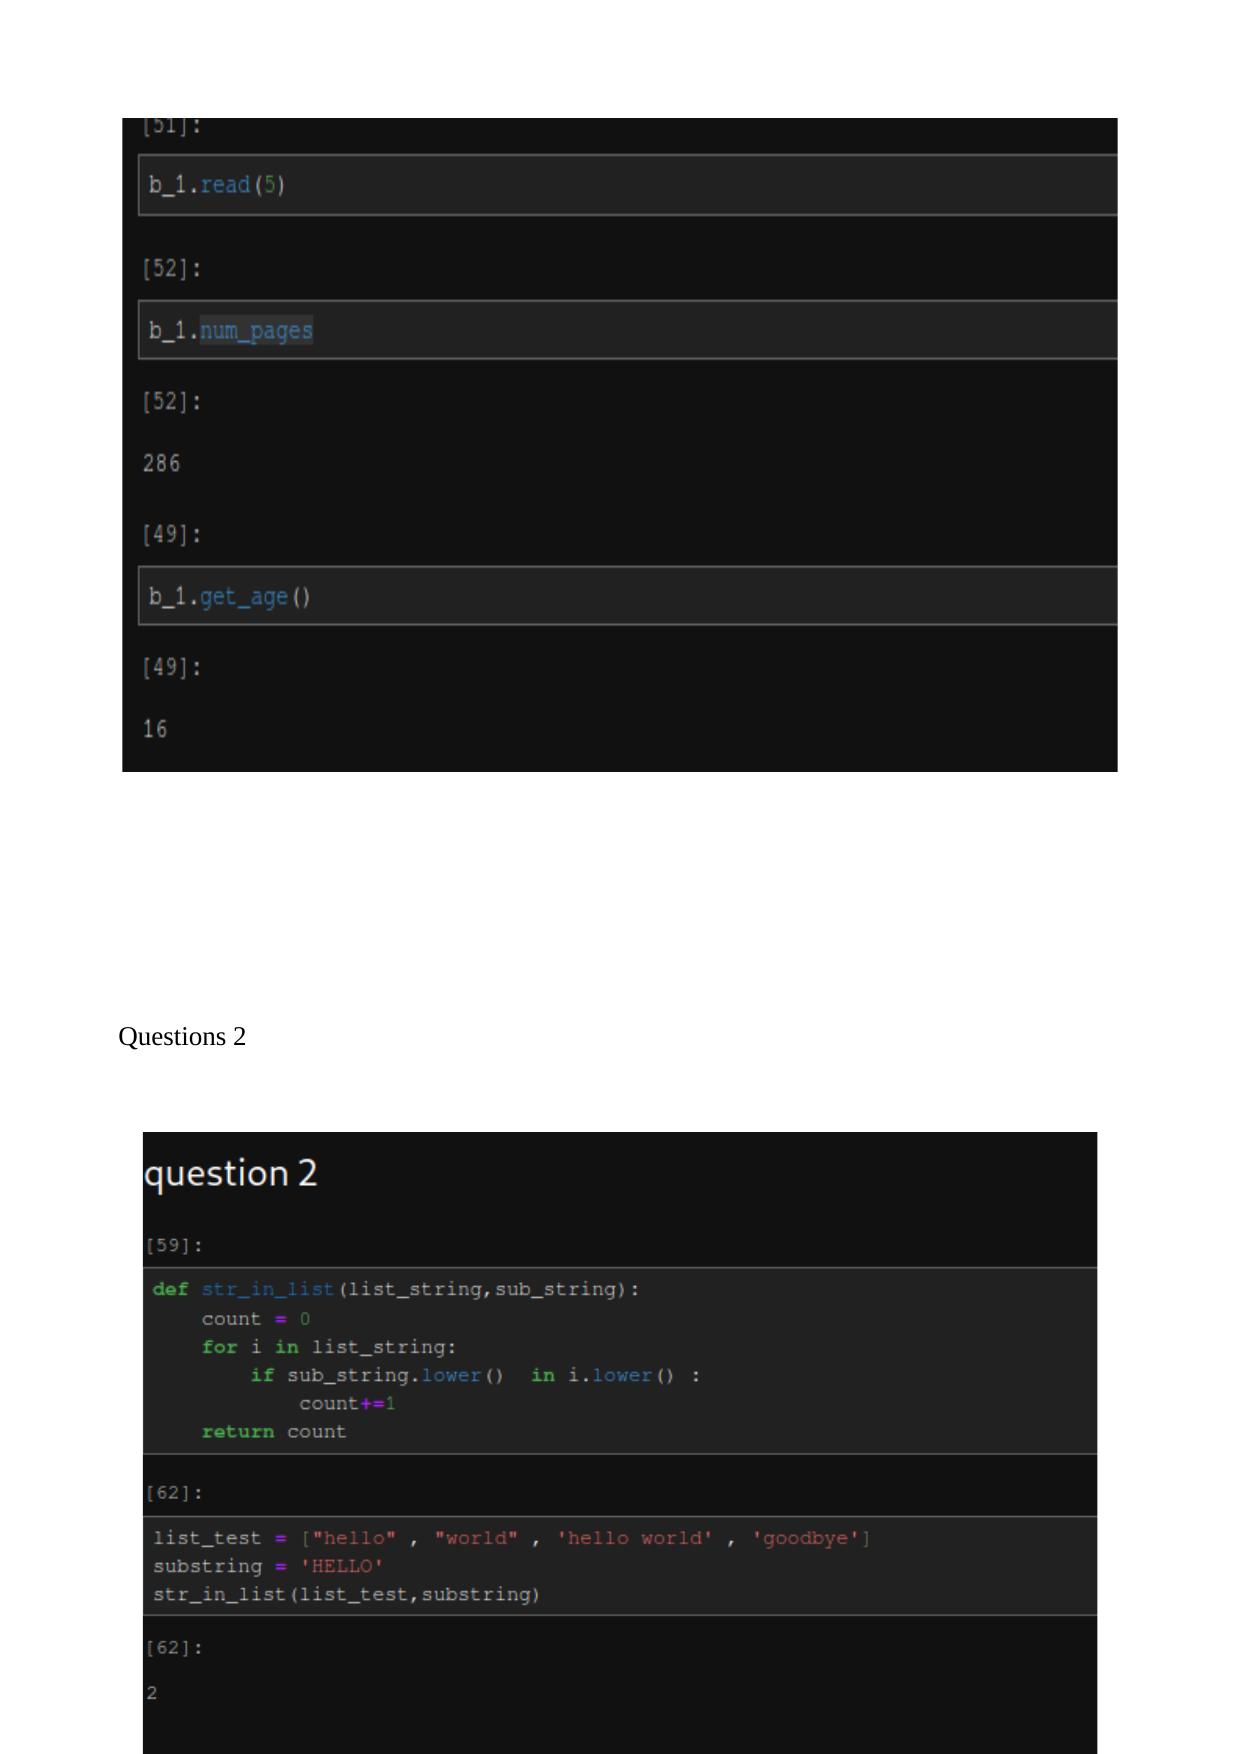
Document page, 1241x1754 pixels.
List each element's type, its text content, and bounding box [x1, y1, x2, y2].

text Questions 2 [118, 1020, 1122, 1052]
picture [142, 1132, 1098, 1754]
picture [122, 118, 1118, 772]
